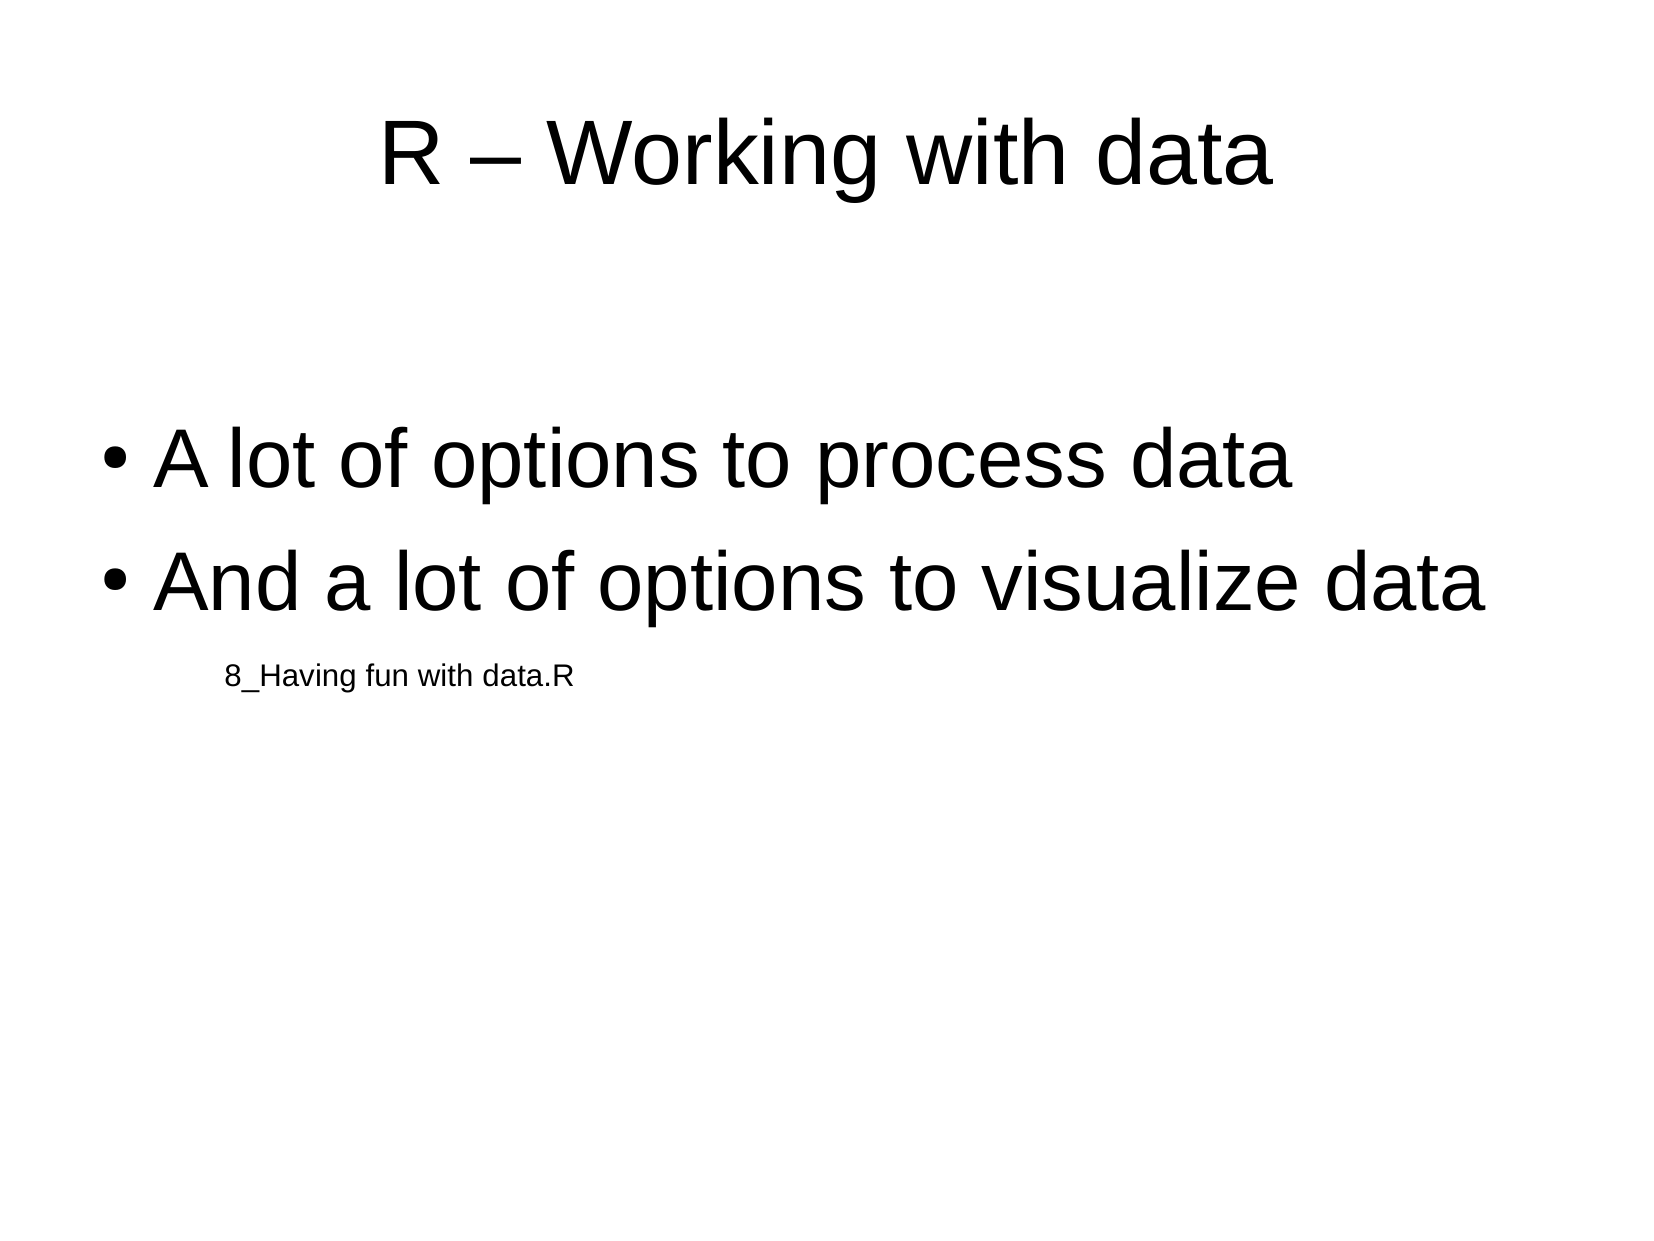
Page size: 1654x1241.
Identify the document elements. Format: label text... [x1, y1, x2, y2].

list A lot of options to process data And a lot of options to visualize data 8_Having fun with data.R [82, 290, 1571, 1010]
title R – Working with data [82, 49, 1571, 257]
